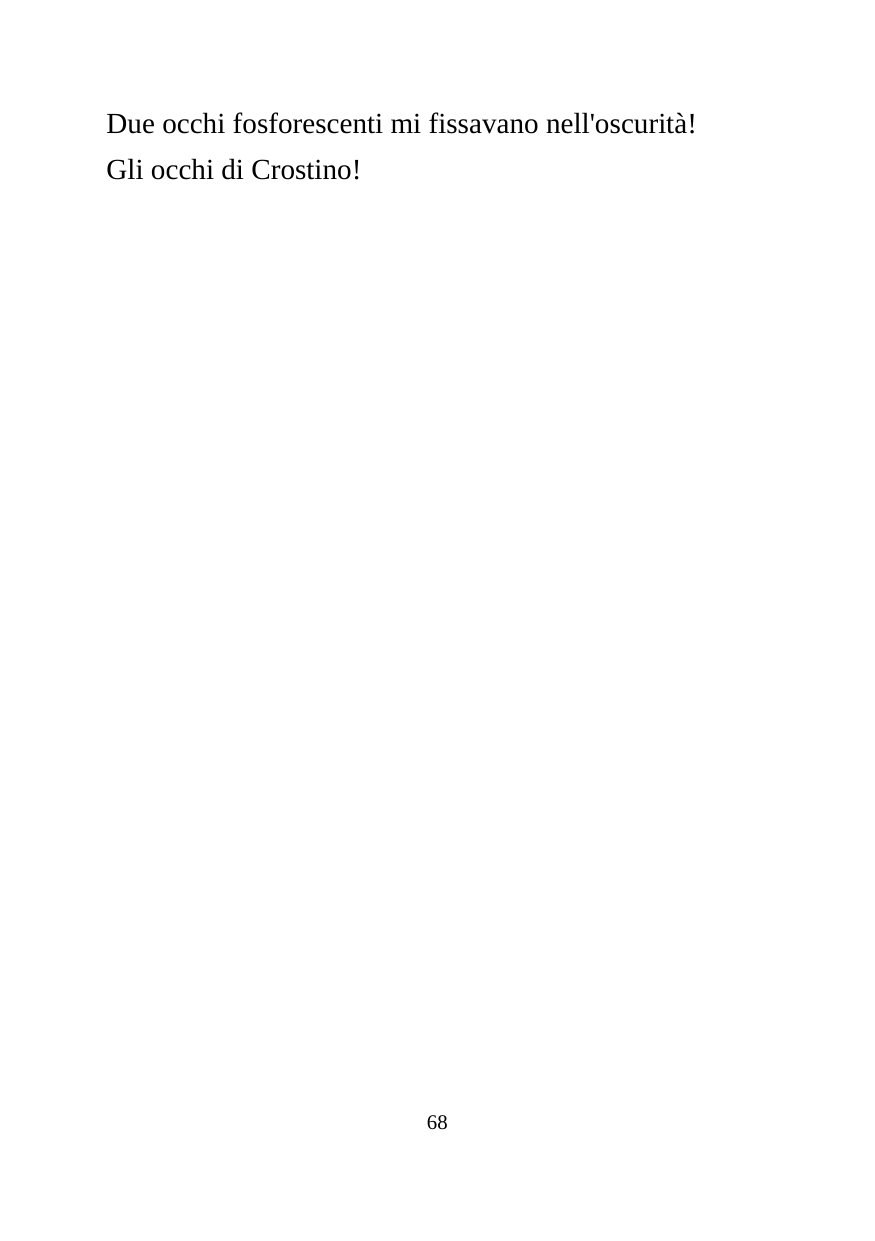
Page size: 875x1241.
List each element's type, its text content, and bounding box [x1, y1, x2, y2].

text Gli occhi di Crostino! [106, 152, 768, 186]
text Due occhi fosforescenti mi fissavano nell'oscurità! [106, 106, 768, 140]
